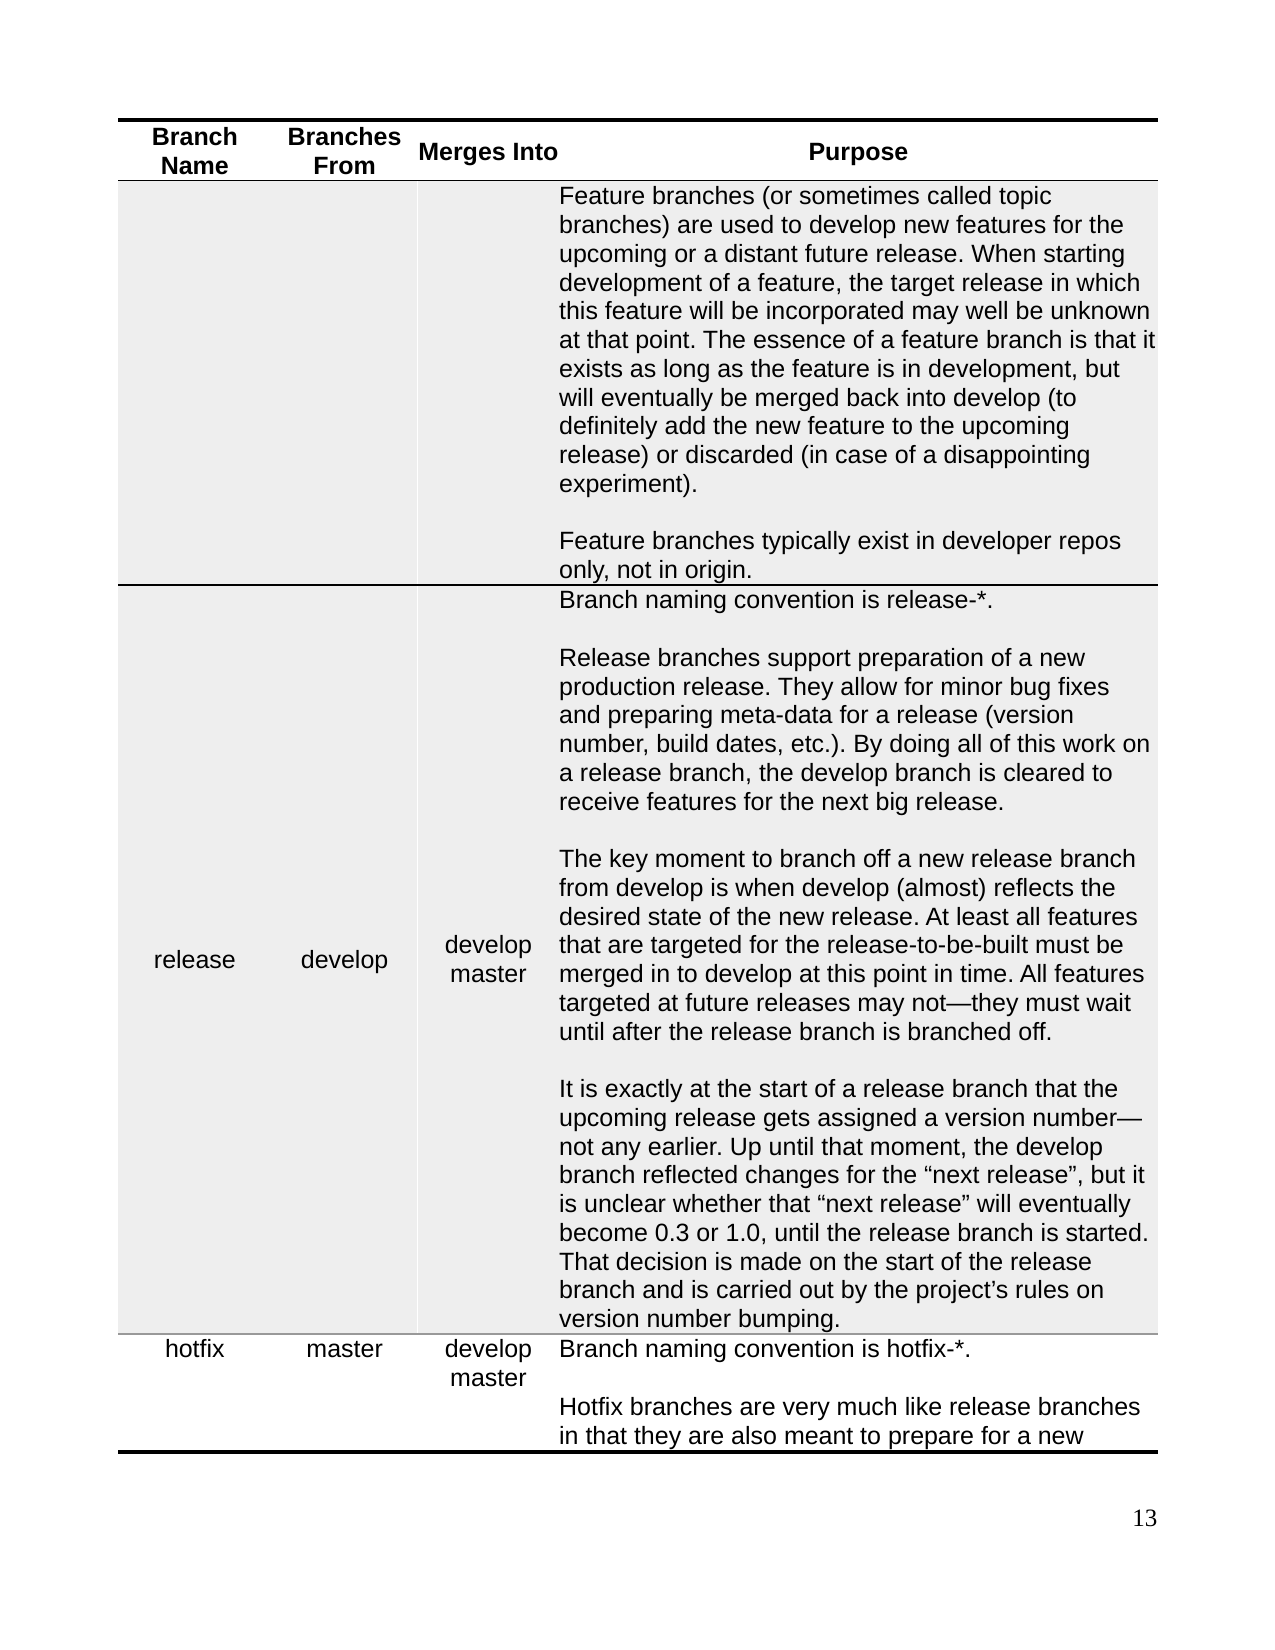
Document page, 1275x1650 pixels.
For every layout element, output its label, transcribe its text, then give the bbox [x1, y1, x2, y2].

table_cell develop [271, 586, 417, 1333]
table_cell develop master [418, 586, 559, 1333]
table_cell [271, 181, 417, 584]
table_cell [418, 181, 559, 584]
table_header Merges Into [418, 122, 559, 180]
table_cell master [271, 1335, 417, 1449]
table_header Branch Name [118, 122, 271, 180]
table_header Purpose [559, 122, 1158, 180]
table_cell hotfix [118, 1335, 271, 1449]
table_cell Branch naming convention is hotfix-*. Hotfix branches are very much like release branches in that they are also meant to prepare for a new [559, 1335, 1158, 1449]
table_cell Branch naming convention is release-*. Release branches support preparation of a new production release. They allow for minor bug fixes and preparing meta-data for a release (version number, build dates, etc.). By doing all of this work on a release branch, the develop branch is cleared to receive features for the next big release. The key moment to branch off a new release branch from develop is when develop (almost) reflects the desired state of the new release. At least all features that are targeted for the release-to-be-built must be merged in to develop at this point in time. All features targeted at future releases may not—they must wait until after the release branch is branched off. It is exactly at the start of a release branch that the upcoming release gets assigned a version number—not any earlier. Up until that moment, the develop branch reflected changes for the “next release”, but it is unclear whether that “next release” will eventually become 0.3 or 1.0, until the release branch is started. That decision is made on the start of the release branch and is carried out by the project’s rules on version number bumping. [559, 586, 1158, 1333]
table_cell [118, 181, 271, 584]
table_cell Feature branches (or sometimes called topic branches) are used to develop new features for the upcoming or a distant future release. When starting development of a feature, the target release in which this feature will be incorporated may well be unknown at that point. The essence of a feature branch is that it exists as long as the feature is in development, but will eventually be merged back into develop (to definitely add the new feature to the upcoming release) or discarded (in case of a disappointing experiment). Feature branches typically exist in developer repos only, not in origin. [559, 181, 1158, 584]
table_header Branches From [271, 122, 417, 180]
table_cell develop master [418, 1335, 559, 1449]
table_cell release [118, 586, 271, 1333]
